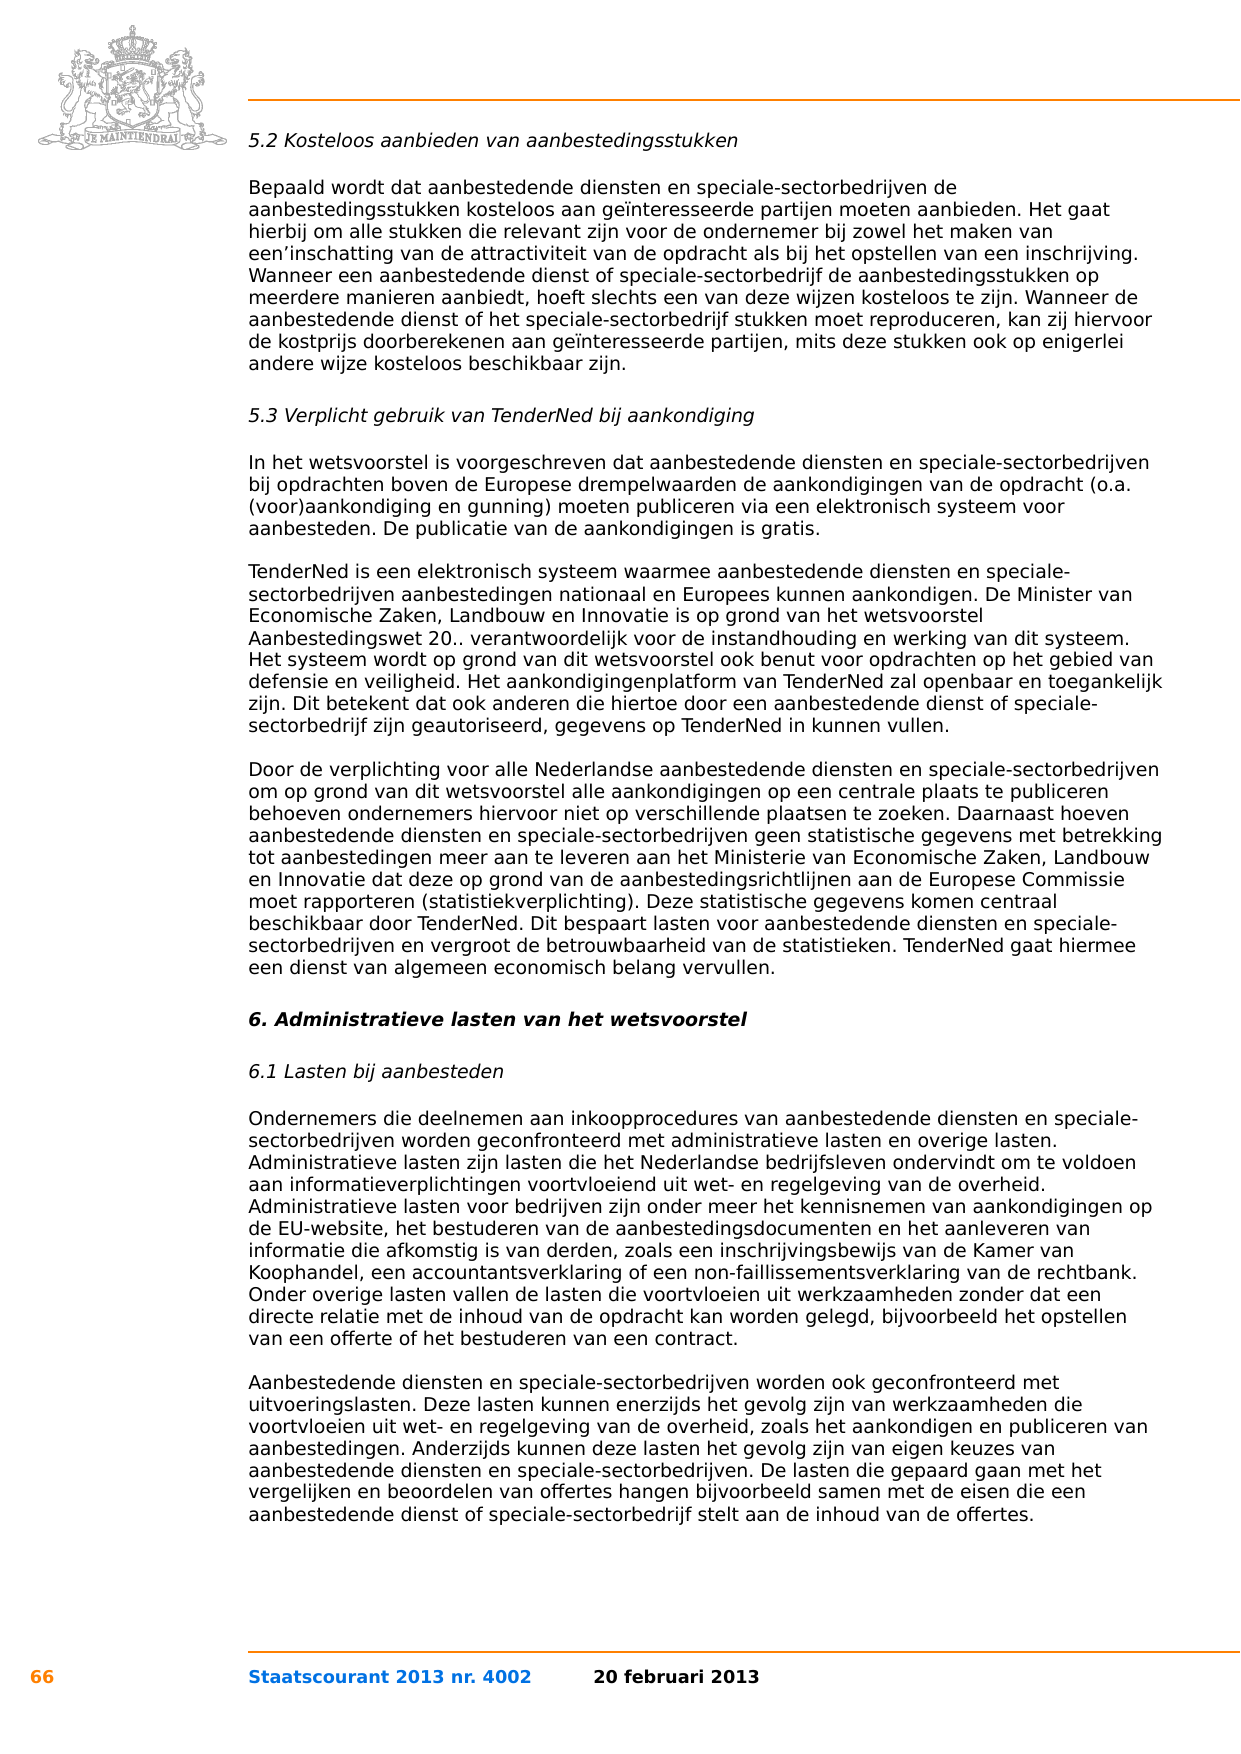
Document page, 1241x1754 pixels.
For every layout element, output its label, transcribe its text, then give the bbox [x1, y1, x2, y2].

picture [38, 25, 227, 150]
text Bepaald wordt dat aanbestedende diensten en speciale-sectorbedrijven de aanbestedingsstukken kosteloos aan geïnteresseerde partijen moeten aanbieden. Het gaat hierbij om alle stukken die relevant zijn voor de ondernemer bij zowel het maken van een’inschatting van de attractiviteit van de opdracht als bij het opstellen van een inschrijving. [248, 177, 1163, 265]
text Door de verplichting voor alle Nederlandse aanbestedende diensten en speciale-sectorbedrijven om op grond van dit wetsvoorstel alle aankondigingen op een centrale plaats te publiceren behoeven ondernemers hiervoor niet op verschillende plaatsen te zoeken. Daarnaast hoeven aanbestedende diensten en speciale-sectorbedrijven geen statistische gegevens met betrekking tot aanbestedingen meer aan te leveren aan het Ministerie van Economische Zaken, Landbouw en Innovatie dat deze op grond van de aanbestedingsrichtlijnen aan de Europese Commissie moet rapporteren (statistiekverplichting). Deze statistische gegevens komen centraal beschikbaar door TenderNed. Dit bespaart lasten voor aanbestedende diensten en speciale-sectorbedrijven en vergroot de betrouwbaarheid van de statistieken. TenderNed gaat hiermee een dienst van algemeen economisch belang vervullen. [248, 759, 1163, 979]
subtitle 6.1 Lasten bij aanbesteden [248, 1061, 1163, 1083]
subtitle 5.3 Verplicht gebruik van TenderNed bij aankondiging [248, 405, 1163, 427]
text In het wetsvoorstel is voorgeschreven dat aanbestedende diensten en speciale-sectorbedrijven bij opdrachten boven de Europese drempelwaarden de aankondigingen van de opdracht (o.a. (voor)aankondiging en gunning) moeten publiceren via een elektronisch systeem voor aanbesteden. De publicatie van de aankondigingen is gratis. [248, 452, 1163, 539]
text TenderNed is een elektronisch systeem waarmee aanbestedende diensten en speciale-sectorbedrijven aanbestedingen nationaal en Europees kunnen aankondigen. De Minister van Economische Zaken, Landbouw en Innovatie is op grond van het wetsvoorstel Aanbestedingswet 20.. verantwoordelijk voor de instandhouding en werking van dit systeem. Het systeem wordt op grond van dit wetsvoorstel ook benut voor opdrachten op het gebied van defensie en veiligheid. Het aankondigingenplatform van TenderNed zal openbaar en toegankelijk zijn. Dit betekent dat ook anderen die hiertoe door een aanbestedende dienst of speciale-sectorbedrijf zijn geautoriseerd, gegevens op TenderNed in kunnen vullen. [248, 561, 1163, 737]
text Aanbestedende diensten en speciale-sectorbedrijven worden ook geconfronteerd met uitvoeringslasten. Deze lasten kunnen enerzijds het gevolg zijn van werkzaamheden die voortvloeien uit wet- en regelgeving van de overheid, zoals het aankondigen en publiceren van aanbestedingen. Anderzijds kunnen deze lasten het gevolg zijn van eigen keuzes van aanbestedende diensten en speciale-sectorbedrijven. De lasten die gepaard gaan met het vergelijken en beoordelen van offertes hangen bijvoorbeeld samen met de eisen die een aanbestedende dienst of speciale-sectorbedrijf stelt aan de inhoud van de offertes. [248, 1372, 1163, 1525]
subtitle 5.2 Kosteloos aanbieden van aanbestedingsstukken [248, 130, 1163, 152]
text Ondernemers die deelnemen aan inkoopprocedures van aanbestedende diensten en speciale-sectorbedrijven worden geconfronteerd met administratieve lasten en overige lasten. Administratieve lasten zijn lasten die het Nederlandse bedrijfsleven ondervindt om te voldoen aan informatieverplichtingen voortvloeiend uit wet- en regelgeving van de overheid. Administratieve lasten voor bedrijven zijn onder meer het kennisnemen van aankondigingen op de EU-website, het bestuderen van de aanbestedingsdocumenten en het aanleveren van informatie die afkomstig is van derden, zoals een inschrijvingsbewijs van de Kamer van Koophandel, een accountantsverklaring of een non-faillissementsverklaring van de rechtbank. Onder overige lasten vallen de lasten die voortvloeien uit werkzaamheden zonder dat een directe relatie met de inhoud van de opdracht kan worden gelegd, bijvoorbeeld het opstellen van een offerte of het bestuderen van een contract. [248, 1108, 1163, 1350]
text Wanneer een aanbestedende dienst of speciale-sectorbedrijf de aanbestedingsstukken op meerdere manieren aanbiedt, hoeft slechts een van deze wijzen kosteloos te zijn. Wanneer de aanbestedende dienst of het speciale-sectorbedrijf stukken moet reproduceren, kan zij hiervoor de kostprijs doorberekenen aan geïnteresseerde partijen, mits deze stukken ook op enigerlei andere wijze kosteloos beschikbaar zijn. [248, 265, 1163, 375]
subtitle 6. Administratieve lasten van het wetsvoorstel [248, 1009, 1163, 1031]
